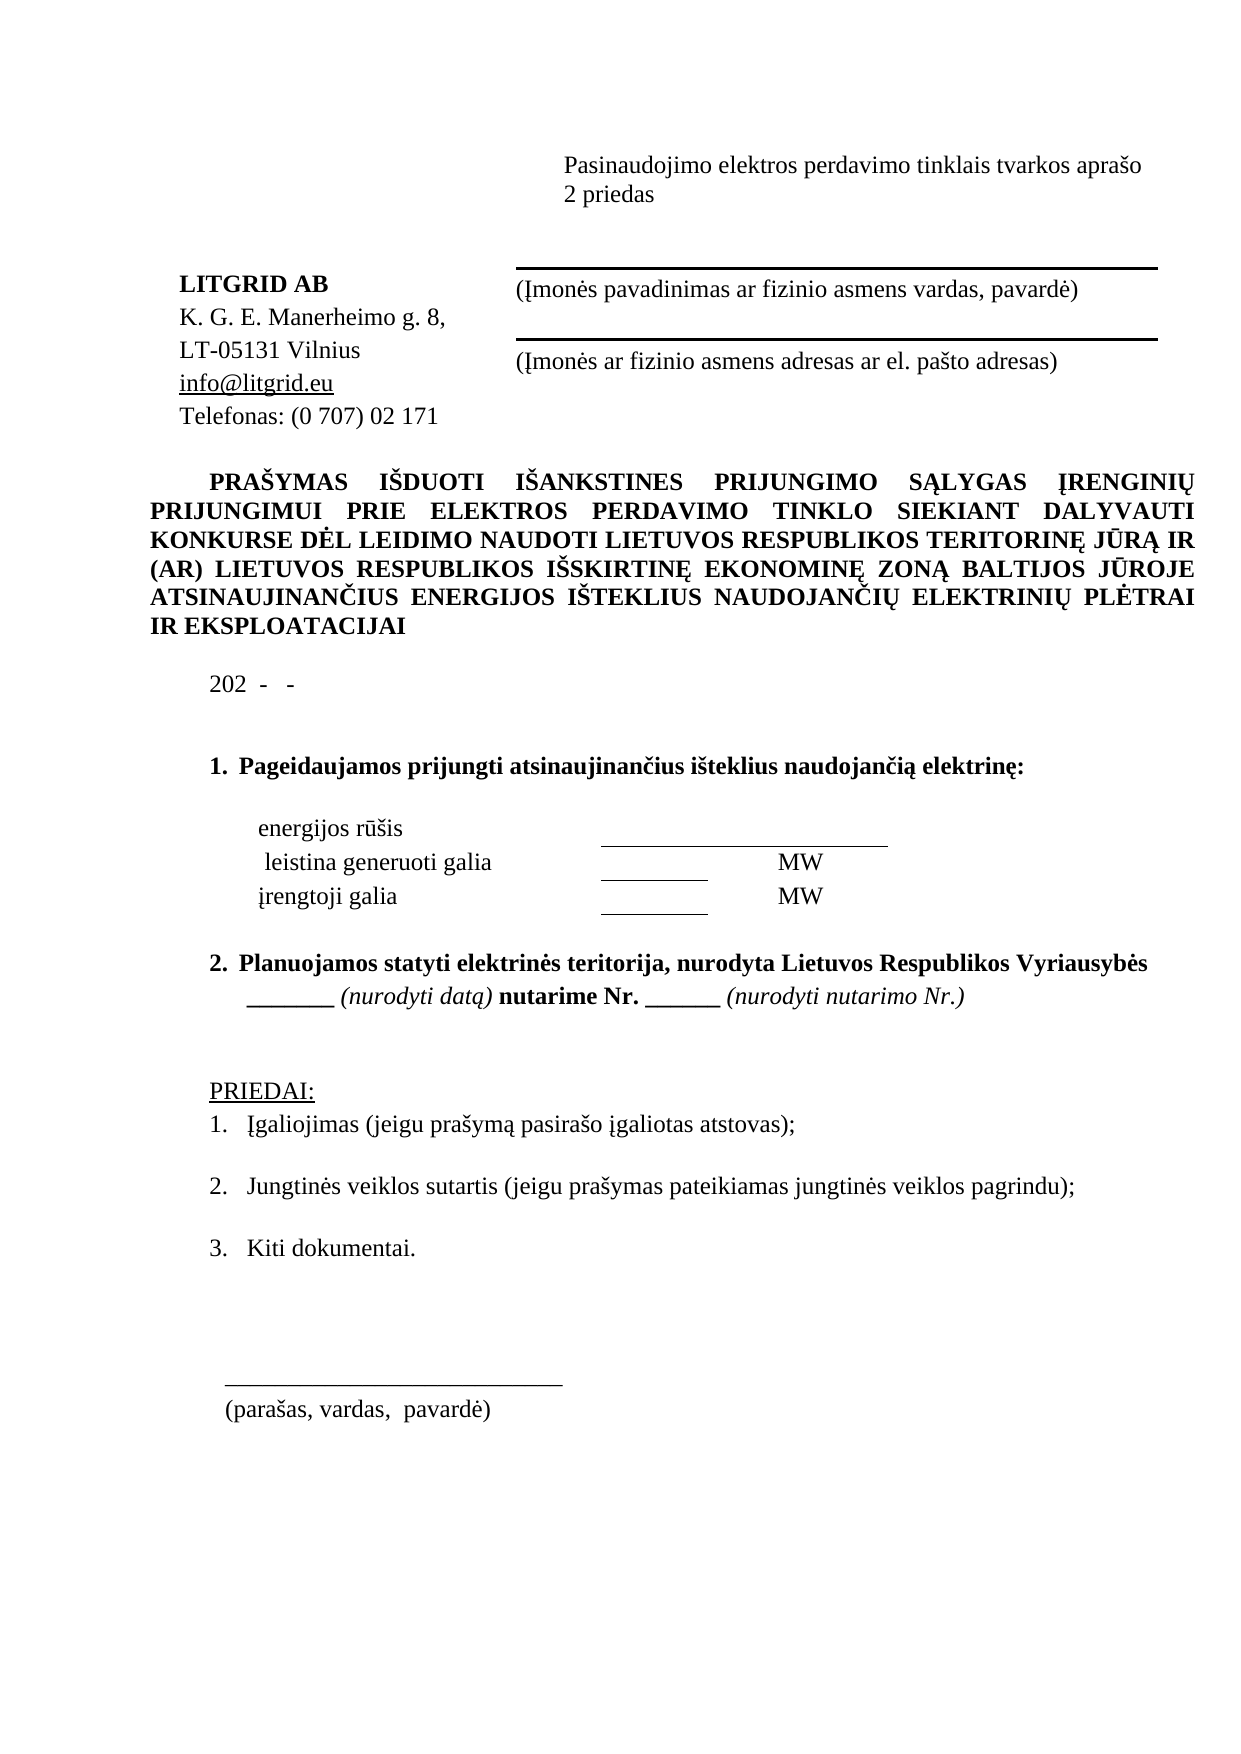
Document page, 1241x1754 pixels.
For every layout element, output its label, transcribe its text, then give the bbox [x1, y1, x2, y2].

text ___________________________ [225, 1361, 1196, 1389]
table_header [708, 813, 888, 846]
text 2. Planuojamos statyti elektrinės teritorija, nurodyta Lietuvos Respublikos Vyriausybės _______ (nurodyti datą) nutarime Nr. ______ (nurodyti nutarimo Nr.) [209, 948, 1196, 1010]
text 3. Kiti dokumentai. [209, 1233, 1196, 1262]
text (parašas, vardas, pavardė) [225, 1394, 1196, 1422]
table_cell [601, 881, 707, 914]
table_cell leistina generuoti galia [188, 846, 601, 880]
table_cell įrengtoji galia [188, 880, 601, 914]
text PRIEDAI: [150, 1076, 1196, 1105]
text 2. Jungtinės veiklos sutartis (jeigu prašymas pateikiamas jungtinės veiklos pagrindu); [209, 1171, 1196, 1200]
table_cell MW [708, 847, 888, 880]
table_header (Įmonės pavadinimas ar fizinio asmens vardas, pavardė) (Įmonės ar fizinio asmens adresas ar el. pašto adresas) [504, 236, 1169, 434]
text PRAŠYMAS IŠDUOTI IŠANKSTINES PRIJUNGIMO SĄLYGAS ĮRENGINIŲ PRIJUNGIMUI PRIE ELEKTROS PERDAVIMO TINKLO SIEKIANT DALYVAUTI KONKURSE DĖL LEIDIMO NAUDOTI LIETUVOS RESPUBLIKOS TERITORINĘ JŪRĄ IR (AR) LIETUVOS RESPUBLIKOS IŠSKIRTINĘ EKONOMINĘ ZONĄ BALTIJOS JŪROJE ATSINAUJINANČIUS ENERGIJOS IŠTEKLIUS NAUDOJANČIŲ ELEKTRINIŲ PLĖTRAI IR EKSPLOATACIJAI [150, 467, 1196, 640]
text 202 - - [150, 669, 1196, 697]
text 2 priedas [150, 179, 1196, 207]
table_cell [601, 847, 707, 880]
table_header energijos rūšis [188, 813, 601, 846]
text Pasinaudojimo elektros perdavimo tinklais tvarkos aprašo [150, 150, 1196, 179]
text 1. Įgaliojimas (jeigu prašymą pasirašo įgaliotas atstovas); [209, 1109, 1196, 1138]
table_cell MW [708, 880, 888, 914]
table_header [601, 813, 707, 846]
table_header LITGRID AB K. G. E. Manerheimo g. 8, LT-05131 Vilnius info@litgrid.eu Telefonas: (0 707) 02 171 [150, 236, 504, 434]
text 1. Pageidaujamos prijungti atsinaujinančius išteklius naudojančią elektrinę: [209, 751, 1196, 780]
